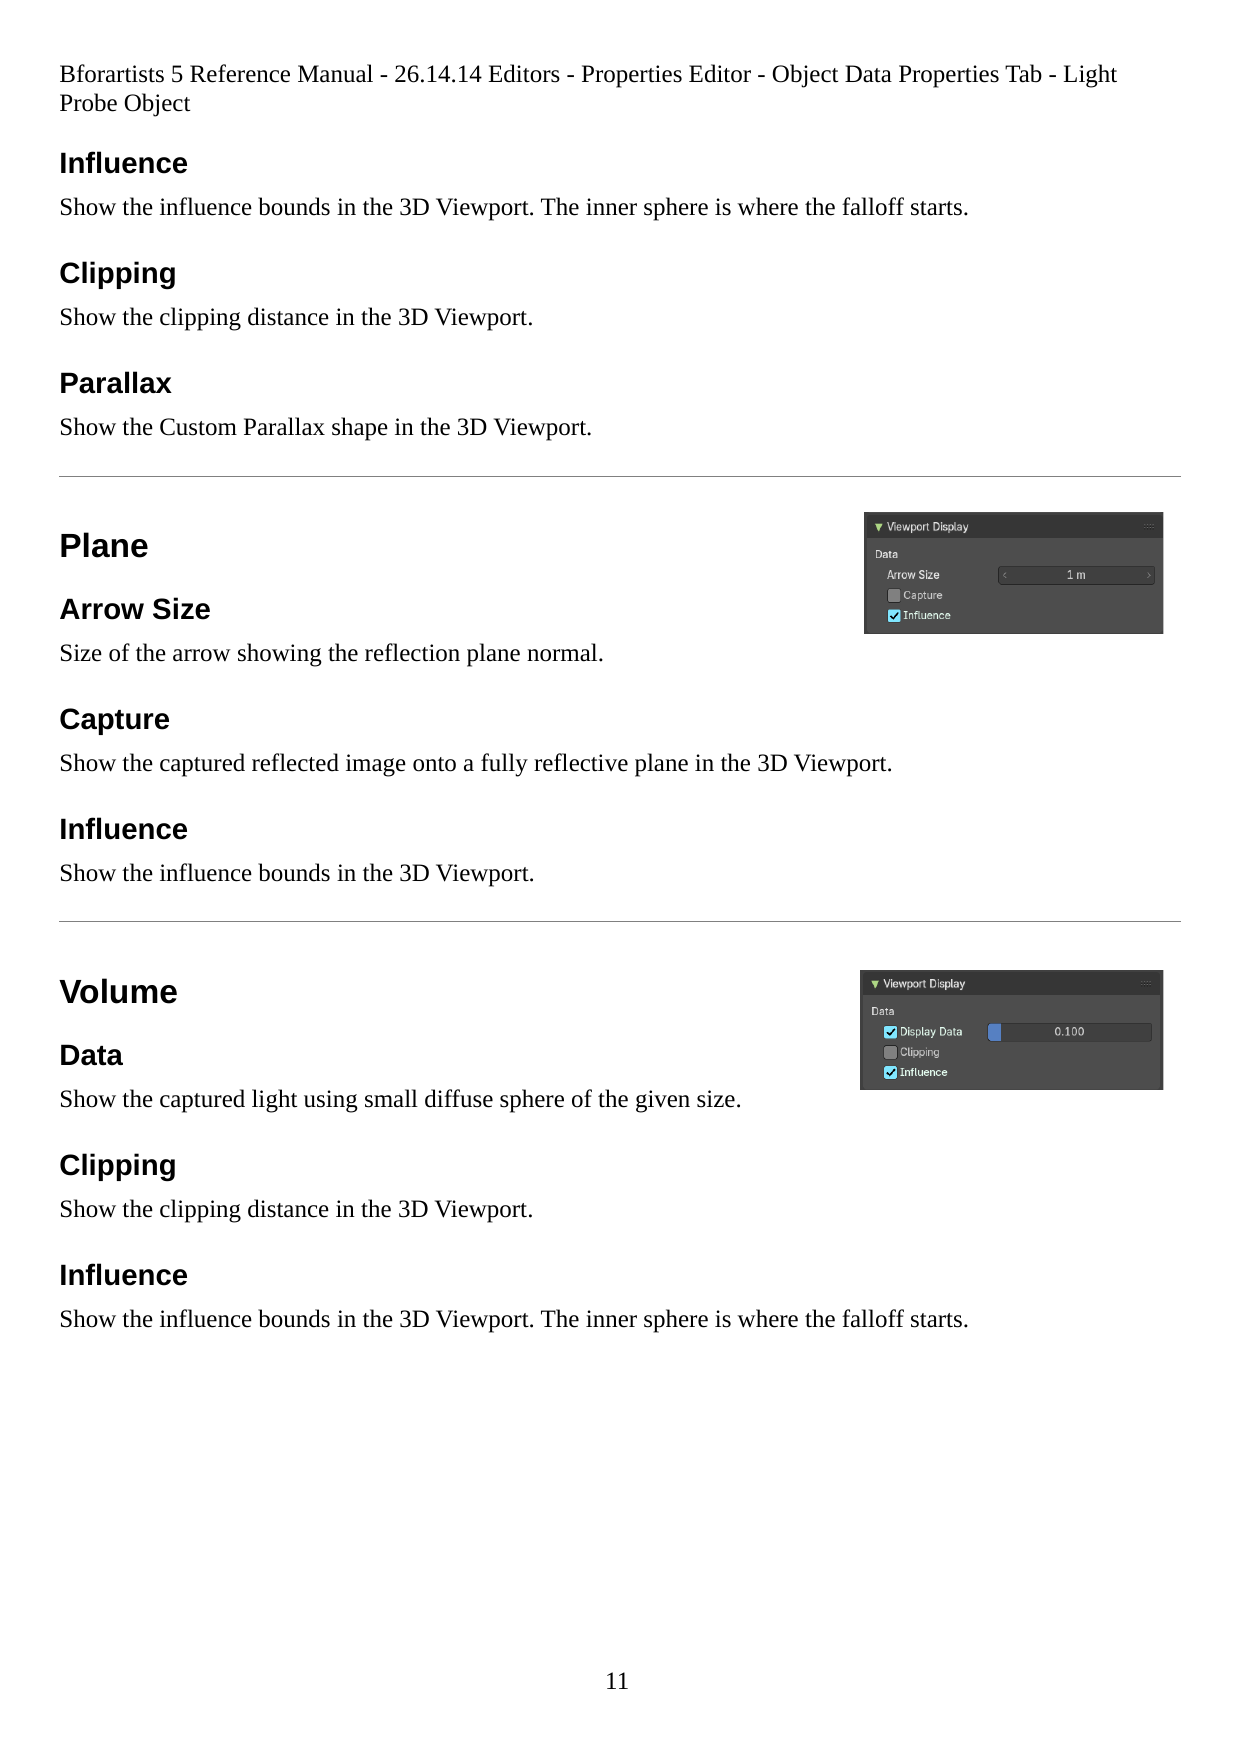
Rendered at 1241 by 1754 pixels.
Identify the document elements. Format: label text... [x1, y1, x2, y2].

subtitle Arrow Size [59, 592, 864, 626]
subtitle [1164, 592, 1181, 626]
picture [860, 970, 1164, 1090]
text Show the clipping distance in the 3D Viewport. [59, 302, 1181, 331]
picture [864, 512, 1164, 634]
text Show the influence bounds in the 3D Viewport. The inner sphere is where the falloff starts. [59, 192, 1181, 221]
text Show the Custom Parallax shape in the 3D Viewport. [59, 412, 1181, 441]
subtitle Clipping [59, 256, 1181, 290]
subtitle Plane [59, 526, 864, 565]
subtitle Clipping [59, 1148, 1181, 1181]
text Show the influence bounds in the 3D Viewport. The inner sphere is where the falloff starts. [59, 1304, 1181, 1332]
subtitle [1164, 972, 1181, 1011]
subtitle Capture [59, 702, 1181, 736]
subtitle Volume [59, 972, 860, 1011]
subtitle Influence [59, 812, 1181, 845]
text Show the captured light using small diffuse sphere of the given size. [59, 1084, 1181, 1113]
subtitle Parallax [59, 366, 1181, 399]
text Show the captured reflected image onto a fully reflective plane in the 3D Viewport. [59, 748, 1181, 777]
subtitle Influence [59, 1257, 1181, 1291]
text Show the clipping distance in the 3D Viewport. [59, 1194, 1181, 1223]
text Size of the arrow showing the reflection plane normal. [59, 638, 1181, 667]
subtitle [1164, 1038, 1181, 1071]
text Show the influence bounds in the 3D Viewport. [59, 858, 1181, 887]
subtitle [1164, 526, 1181, 565]
subtitle Data [59, 1038, 860, 1071]
subtitle Influence [59, 146, 1181, 180]
